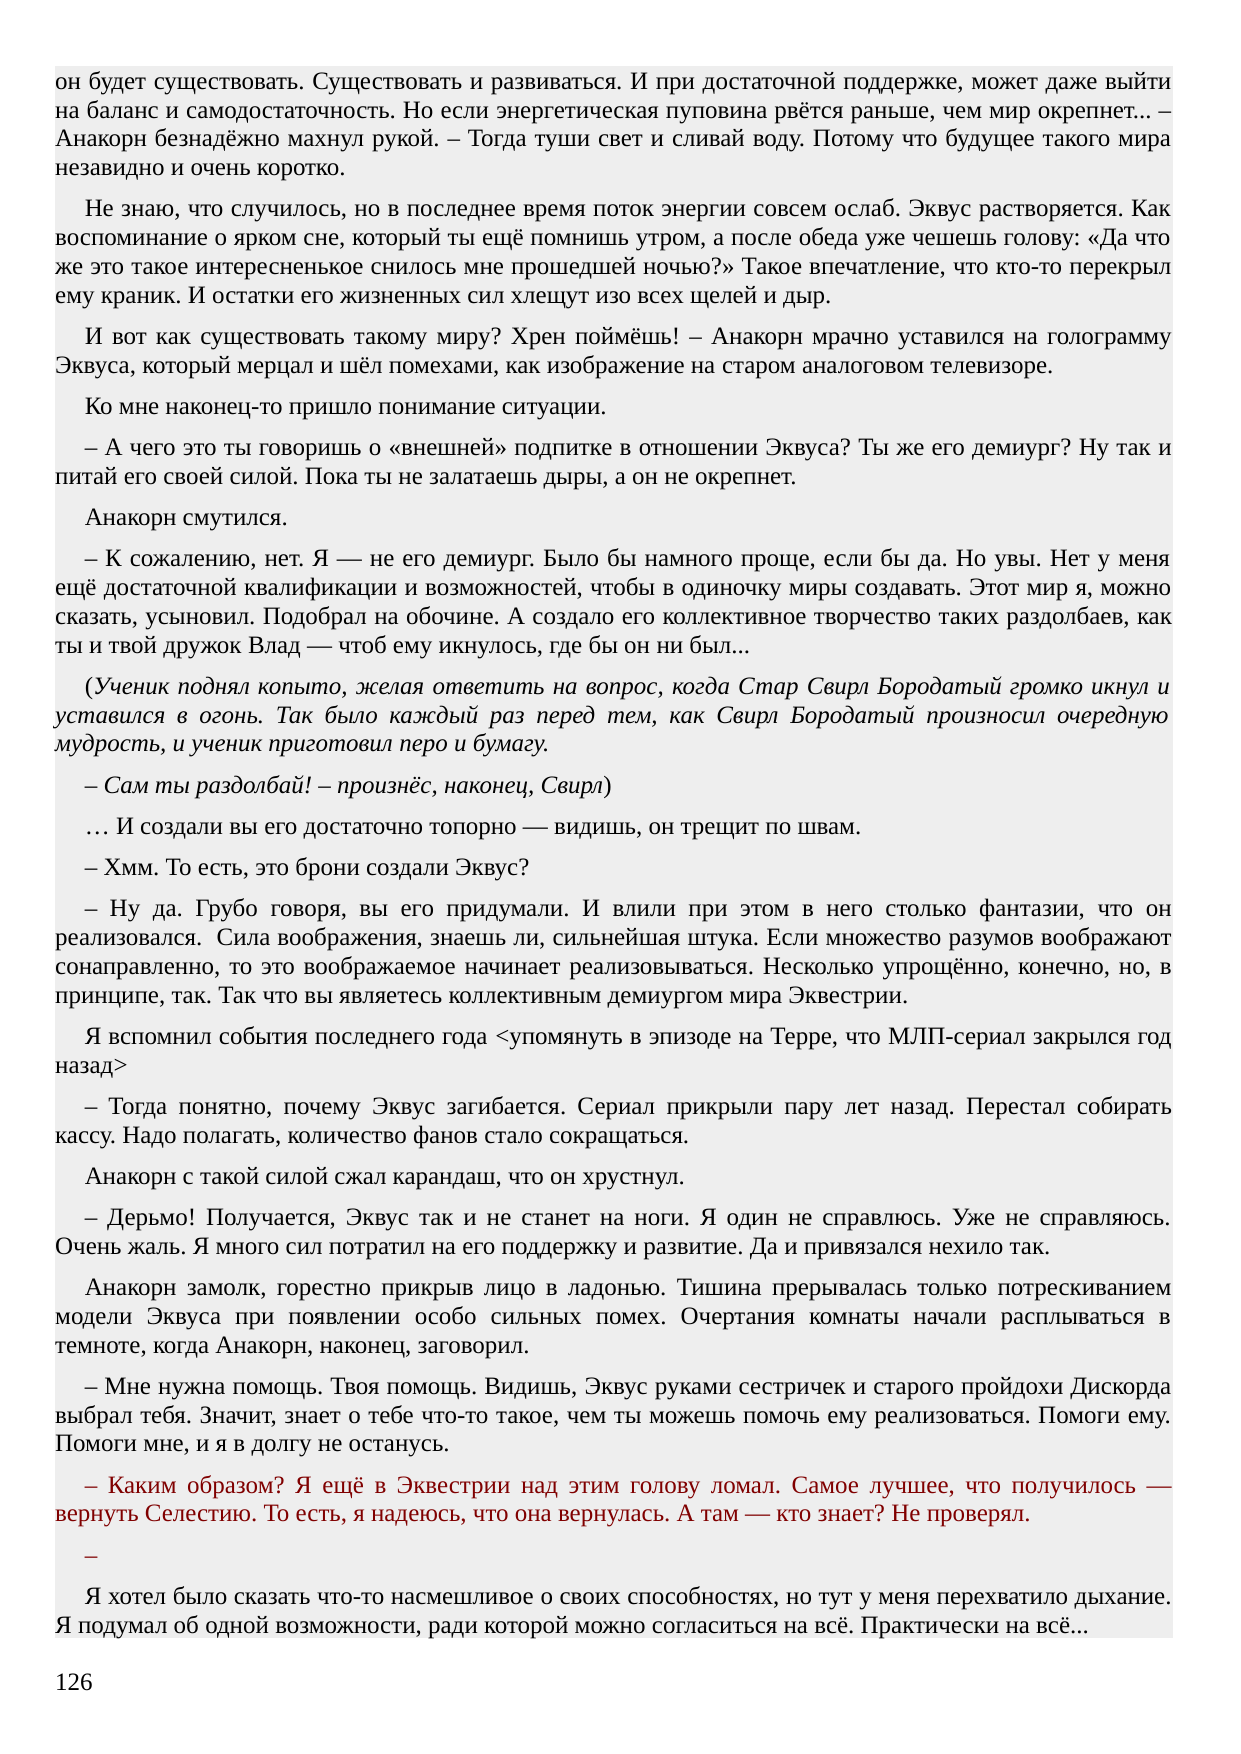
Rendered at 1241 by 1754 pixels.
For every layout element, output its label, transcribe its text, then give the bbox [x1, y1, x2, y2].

text – Ну да. Грубо говоря, вы его придумали. И влили при этом в него столько фантазии, что он реализовался. Сила воображения, знаешь ли, сильнейшая штука. Если множество разумов воображают сонаправленно, то это воображаемое начинает реализовываться. Несколько упрощённо, конечно, но, в принципе, так. Так что вы являетесь коллективным демиургом мира Эквестрии. [55, 893, 1173, 1008]
text Я вспомнил события последнего года <упомянуть в эпизоде на Терре, что МЛП-сериал закрылся год назад> [55, 1021, 1173, 1078]
text … И создали вы его достаточно топорно — видишь, он трещит по швам. [55, 811, 1173, 840]
text Анакорн с такой силой сжал карандаш, что он хрустнул. [55, 1161, 1173, 1190]
text Не знаю, что случилось, но в последнее время поток энергии совсем ослаб. Эквус растворяется. Как воспоминание о ярком сне, который ты ещё помнишь утром, а после обеда уже чешешь голову: «Да что же это такое интересненькое снилось мне прошедшей ночью?» Такое впечатление, что кто-то перекрыл ему краник. И остатки его жизненных сил хлещут изо всех щелей и дыр. [55, 193, 1173, 308]
text Анакорн смутился. [55, 502, 1173, 531]
text – А чего это ты говоришь о «внешней» подпитке в отношении Эквуса? Ты же его демиург? Ну так и питай его своей силой. Пока ты не залатаешь дыры, а он не окрепнет. [55, 432, 1173, 490]
text (Ученик поднял копыто, желая ответить на вопрос, когда Стар Свирл Бородатый громко икнул и уставился в огонь. Так было каждый раз перед тем, как Свирл Бородатый произносил очередную мудрость, и ученик приготовил перо и бумагу. [55, 671, 1173, 757]
text – [55, 1540, 1173, 1568]
text – К сожалению, нет. Я — не его демиург. Было бы намного проще, если бы да. Но увы. Нет у меня ещё достаточной квалификации и возможностей, чтобы в одиночку миры создавать. Этот мир я, можно сказать, усыновил. Подобрал на обочине. А создало его коллективное творчество таких раздолбаев, как ты и твой дружок Влад — чтоб ему икнулось, где бы он ни был... [55, 543, 1173, 658]
text – Каким образом? Я ещё в Эквестрии над этим голову ломал. Самое лучшее, что получилось — вернуть Селестию. То есть, я надеюсь, что она вернулась. А там — кто знает? Не проверял. [55, 1470, 1173, 1527]
text Ко мне наконец-то пришло понимание ситуации. [55, 391, 1173, 420]
text И вот как существовать такому миру? Хрен поймёшь! – Анакорн мрачно уставился на голограмму Эквуса, который мерцал и шёл помехами, как изображение на старом аналоговом телевизоре. [55, 321, 1173, 378]
text он будет существовать. Существовать и развиваться. И при достаточной поддержке, может даже выйти на баланс и самодостаточность. Но если энергетическая пуповина рвётся раньше, чем мир окрепнет... – Анакорн безнадёжно махнул рукой. – Тогда туши свет и сливай воду. Потому что будущее такого мира незавидно и очень коротко. [55, 66, 1173, 181]
text – Мне нужна помощь. Твоя помощь. Видишь, Эквус руками сестричек и старого пройдохи Дискорда выбрал тебя. Значит, знает о тебе что-то такое, чем ты можешь помочь ему реализоваться. Помоги ему. Помоги мне, и я в долгу не останусь. [55, 1371, 1173, 1457]
text – Сам ты раздолбай! – произнёс, наконец, Свирл) [55, 770, 1173, 798]
text – Тогда понятно, почему Эквус загибается. Сериал прикрыли пару лет назад. Перестал собирать кассу. Надо полагать, количество фанов стало сокращаться. [55, 1091, 1173, 1148]
text Анакорн замолк, горестно прикрыв лицо в ладонью. Тишина прерывалась только потрескиванием модели Эквуса при появлении особо сильных помех. Очертания комнаты начали расплываться в темноте, когда Анакорн, наконец, заговорил. [55, 1272, 1173, 1358]
text – Хмм. То есть, это брони создали Эквус? [55, 852, 1173, 881]
text – Дерьмо! Получается, Эквус так и не станет на ноги. Я один не справлюсь. Уже не справляюсь. Очень жаль. Я много сил потратил на его поддержку и развитие. Да и привязался нехило так. [55, 1202, 1173, 1260]
text Я хотел было сказать что-то насмешливое о своих способностях, но тут у меня перехватило дыхание. Я подумал об одной возможности, ради которой можно согласиться на всё. Практически на всё... [55, 1581, 1173, 1638]
